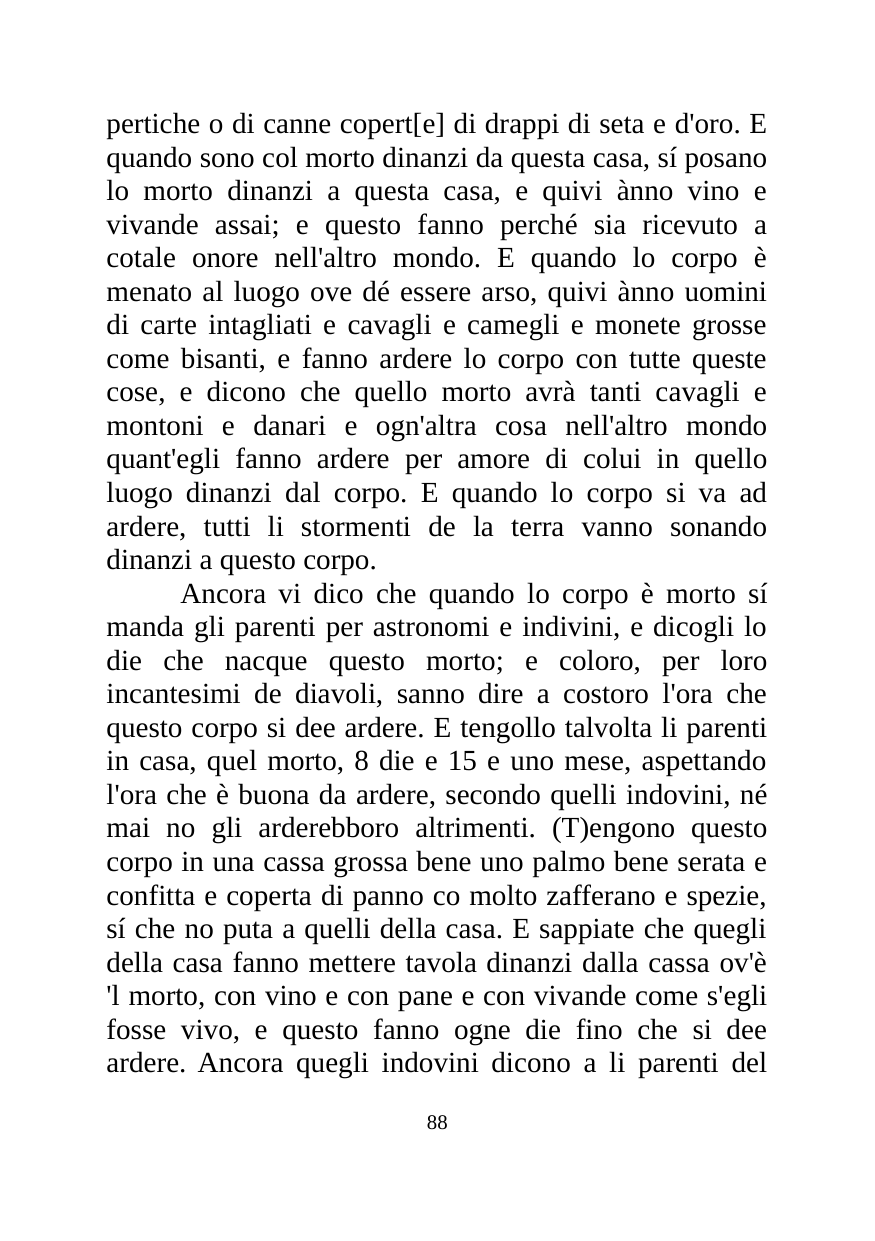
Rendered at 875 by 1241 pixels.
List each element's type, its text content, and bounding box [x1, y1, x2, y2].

text Ancora vi dico che quando lo corpo è morto sí manda gli parenti per astronomi e indivini, e dicogli lo die che nacque questo morto; e coloro, per loro incantesimi de diavoli, sanno dire a costoro l'ora che questo corpo si dee ardere. E tengollo talvolta li parenti in casa, quel morto, 8 die e 15 e uno mese, aspettando l'ora che è buona da ardere, secondo quelli indovini, né mai no gli arderebboro altrimenti. (T)engono questo corpo in una cassa grossa bene uno palmo bene serata e confitta e coperta di panno co molto zafferano e spezie, sí che no puta a quelli della casa. E sappiate che quegli della casa fanno mettere tavola dinanzi dalla cassa ov'è 'l morto, con vino e con pane e con vivande come s'egli fosse vivo, e questo fanno ogne die fino che si dee ardere. Ancora quegli indovini dicono a li parenti del [106, 576, 768, 1079]
text pertiche o di canne copert[e] di drappi di seta e d'oro. E quando sono col morto dinanzi da questa casa, sí posano lo morto dinanzi a questa casa, e quivi ànno vino e vivande assai; e questo fanno perché sia ricevuto a cotale onore nell'altro mondo. E quando lo corpo è menato al luogo ove dé essere arso, quivi ànno uomini di carte intagliati e cavagli e camegli e monete grosse come bisanti, e fanno ardere lo corpo con tutte queste cose, e dicono che quello morto avrà tanti cavagli e montoni e danari e ogn'altra cosa nell'altro mondo quant'egli fanno ardere per amore di colui in quello luogo dinanzi dal corpo. E quando lo corpo si va ad ardere, tutti li stormenti de la terra vanno sonando dinanzi a questo corpo. [106, 106, 768, 576]
